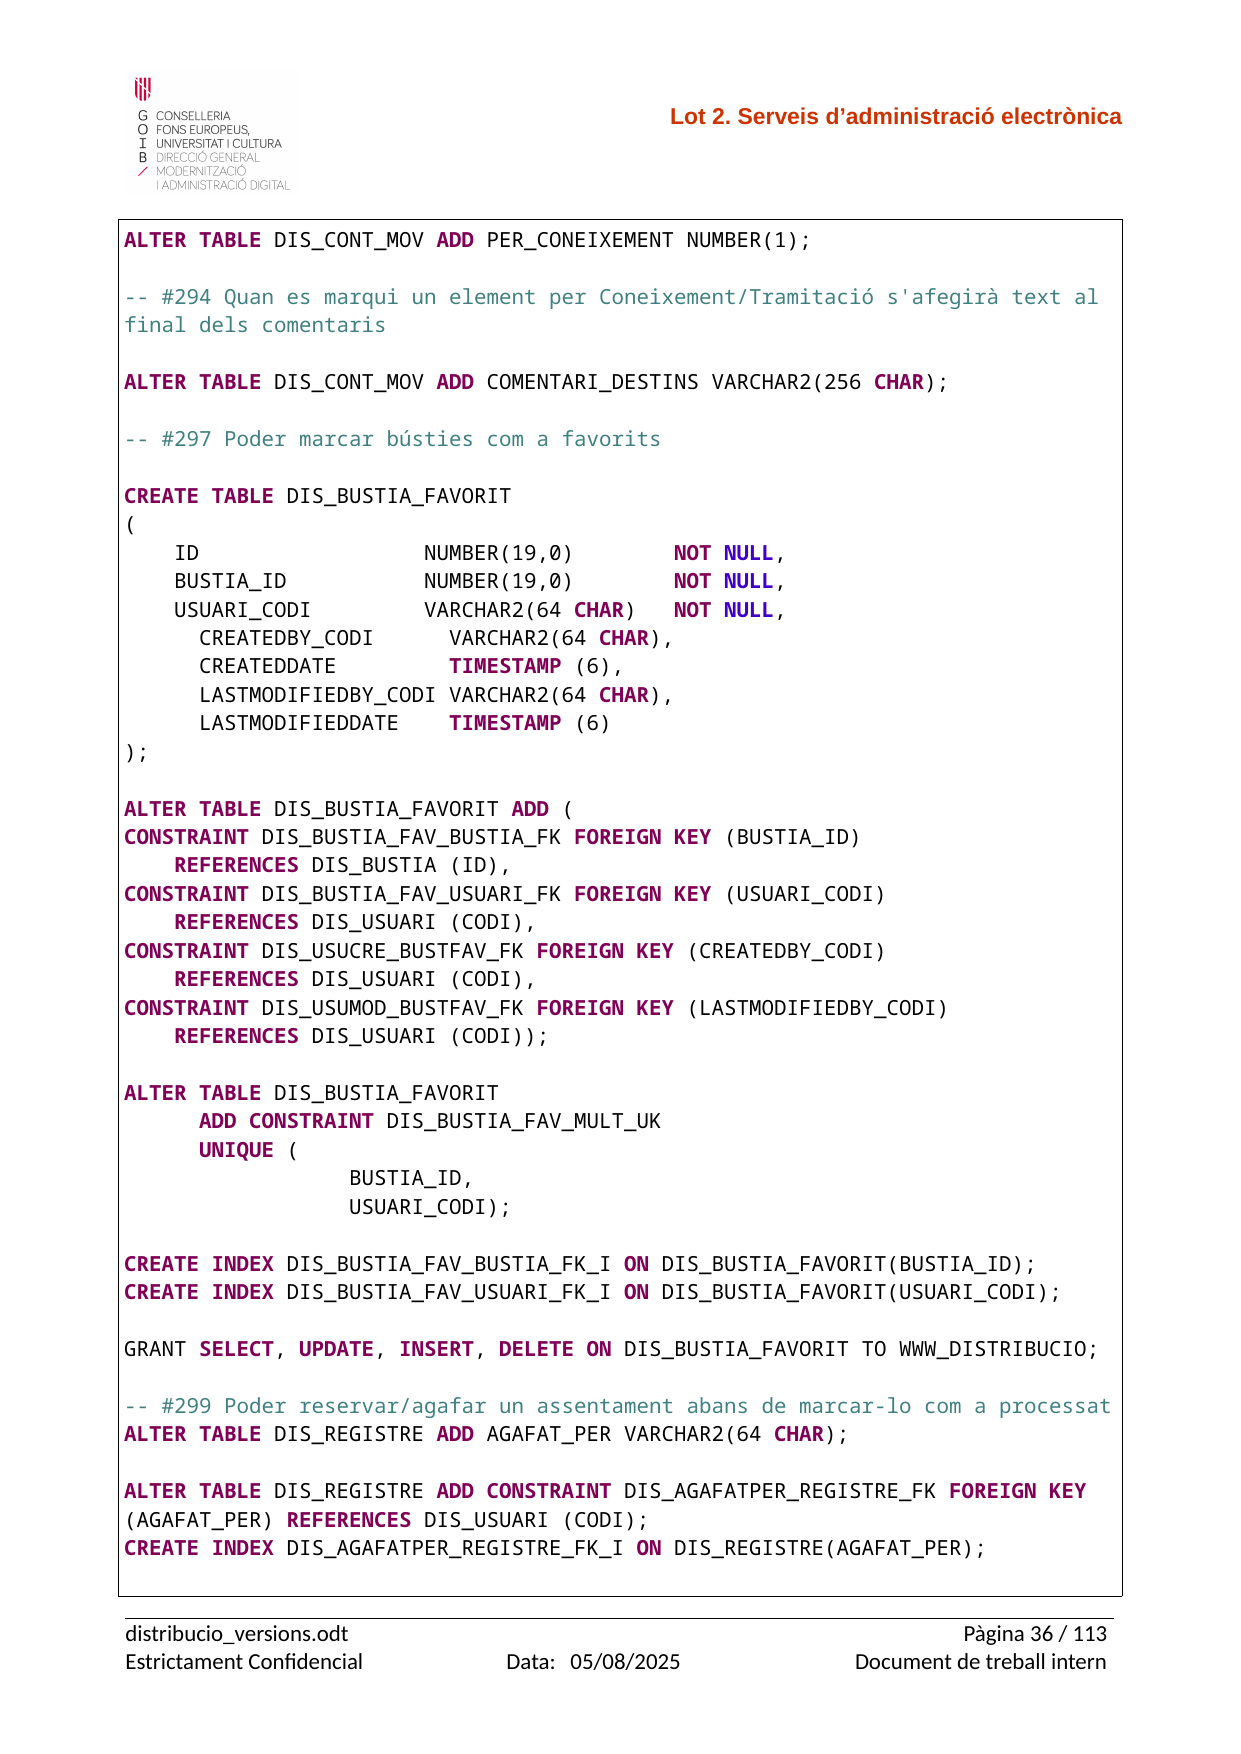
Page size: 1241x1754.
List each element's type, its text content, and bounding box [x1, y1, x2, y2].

picture [126, 70, 299, 197]
table_header ALTER TABLE DIS_CONT_MOV ADD PER_CONEIXEMENT NUMBER(1); -- #294 Quan es marqui un element per Coneixement/Tramitació s'afegirà text al final dels comentaris ALTER TABLE DIS_CONT_MOV ADD COMENTARI_DESTINS VARCHAR2(256 CHAR); -- #297 Poder marcar bústies com a favorits CREATE TABLE DIS_BUSTIA_FAVORIT ( ID NUMBER(19,0) NOT NULL, BUSTIA_ID NUMBER(19,0) NOT NULL, USUARI_CODI VARCHAR2(64 CHAR) NOT NULL, CREATEDBY_CODI VARCHAR2(64 CHAR), CREATEDDATE TIMESTAMP (6), LASTMODIFIEDBY_CODI VARCHAR2(64 CHAR), LASTMODIFIEDDATE TIMESTAMP (6) ); ALTER TABLE DIS_BUSTIA_FAVORIT ADD ( CONSTRAINT DIS_BUSTIA_FAV_BUSTIA_FK FOREIGN KEY (BUSTIA_ID) REFERENCES DIS_BUSTIA (ID), CONSTRAINT DIS_BUSTIA_FAV_USUARI_FK FOREIGN KEY (USUARI_CODI) REFERENCES DIS_USUARI (CODI), CONSTRAINT DIS_USUCRE_BUSTFAV_FK FOREIGN KEY (CREATEDBY_CODI) REFERENCES DIS_USUARI (CODI), CONSTRAINT DIS_USUMOD_BUSTFAV_FK FOREIGN KEY (LASTMODIFIEDBY_CODI) REFERENCES DIS_USUARI (CODI)); ALTER TABLE DIS_BUSTIA_FAVORIT ADD CONSTRAINT DIS_BUSTIA_FAV_MULT_UK UNIQUE ( BUSTIA_ID, USUARI_CODI); CREATE INDEX DIS_BUSTIA_FAV_BUSTIA_FK_I ON DIS_BUSTIA_FAVORIT(BUSTIA_ID); CREATE INDEX DIS_BUSTIA_FAV_USUARI_FK_I ON DIS_BUSTIA_FAVORIT(USUARI_CODI); GRANT SELECT, UPDATE, INSERT, DELETE ON DIS_BUSTIA_FAVORIT TO WWW_DISTRIBUCIO; -- #299 Poder reservar/agafar un assentament abans de marcar-lo com a processat ALTER TABLE DIS_REGISTRE ADD AGAFAT_PER VARCHAR2(64 CHAR); ALTER TABLE DIS_REGISTRE ADD CONSTRAINT DIS_AGAFATPER_REGISTRE_FK FOREIGN KEY (AGAFAT_PER) REFERENCES DIS_USUARI (CODI); CREATE INDEX DIS_AGAFATPER_REGISTRE_FK_I ON DIS_REGISTRE(AGAFAT_PER); [119, 220, 1122, 1596]
